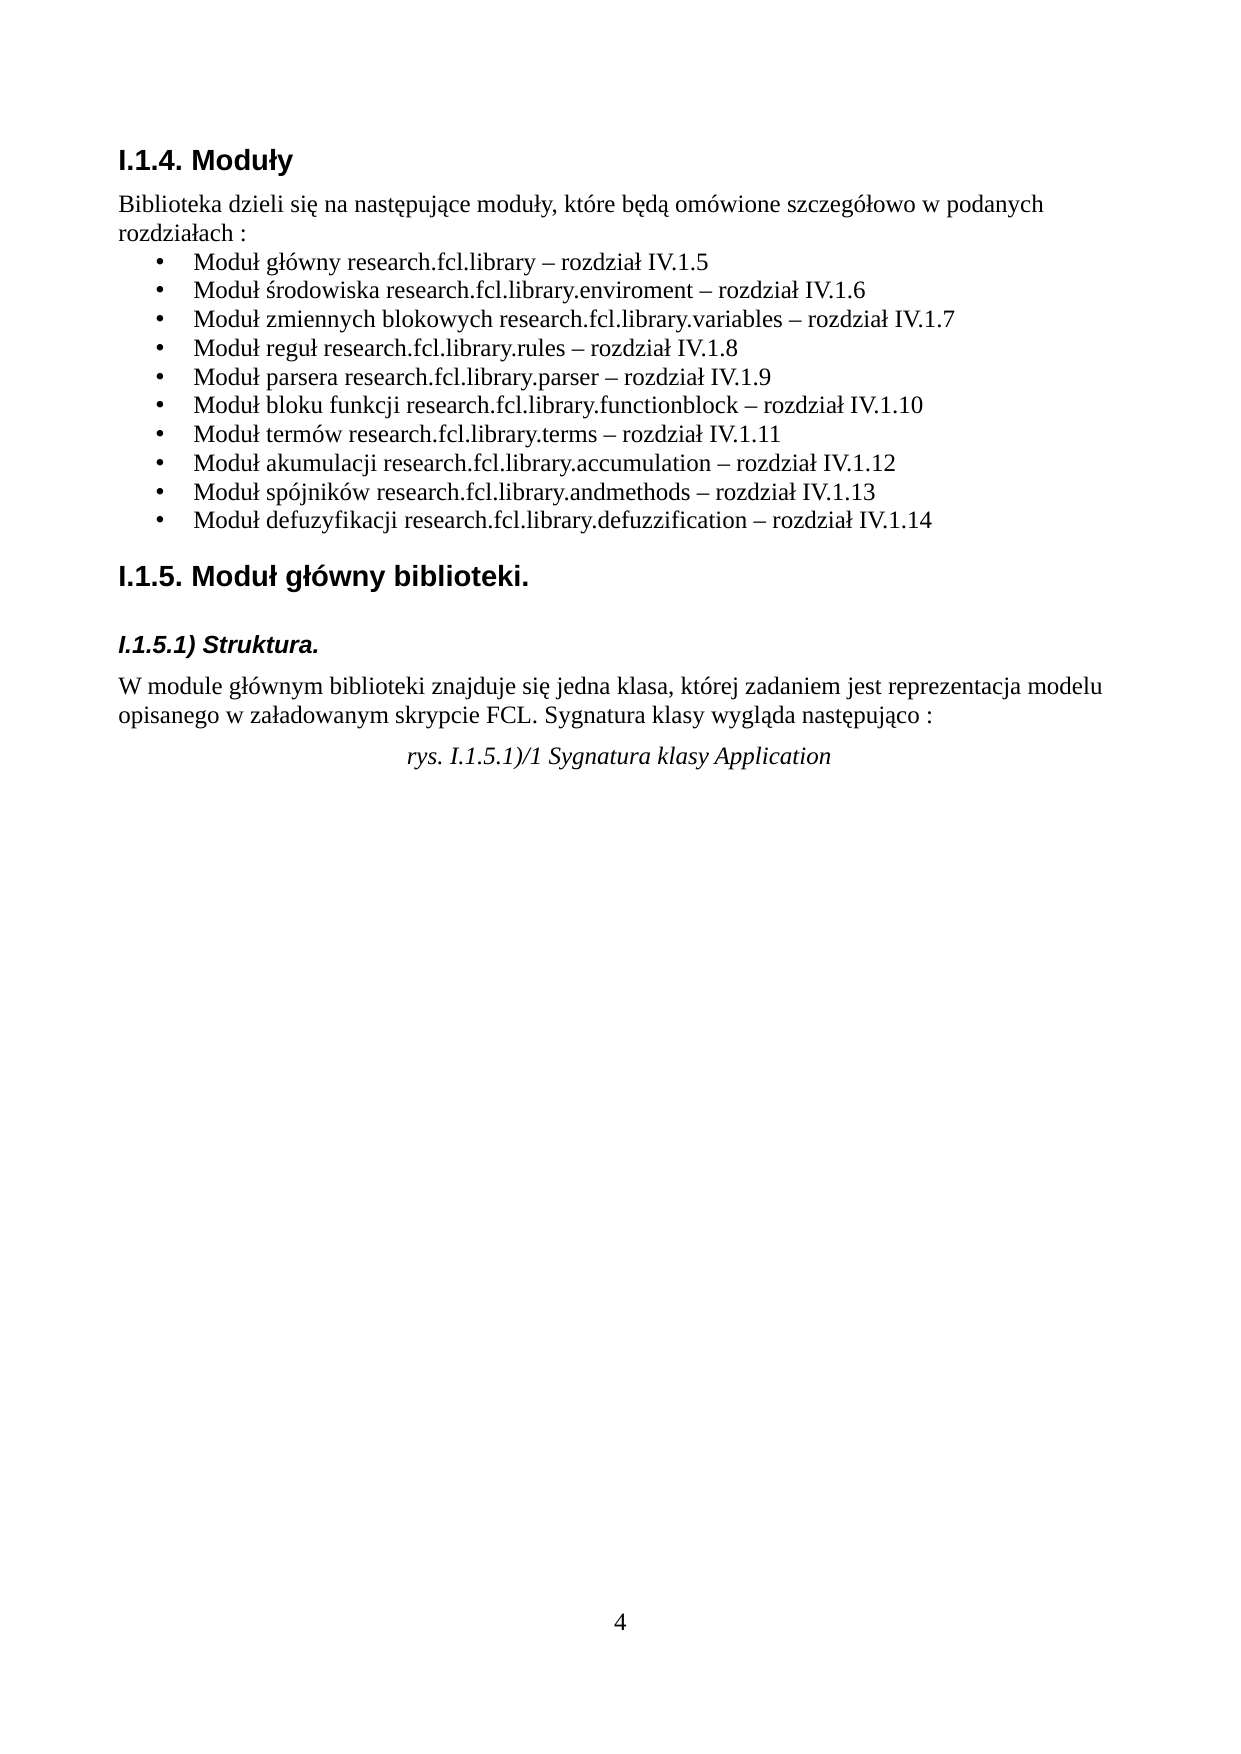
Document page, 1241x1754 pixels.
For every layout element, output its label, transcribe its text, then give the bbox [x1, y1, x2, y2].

subtitle Struktura. [118, 630, 1122, 659]
list Moduł reguł research.fcl.library.rules – rozdział IV.1.8 [156, 333, 1122, 362]
subtitle Moduł główny biblioteki. [118, 559, 1122, 593]
list Moduł akumulacji research.fcl.library.accumulation – rozdział IV.1.12 [156, 448, 1122, 477]
list Moduł główny research.fcl.library – rozdział IV.1.5 [156, 247, 1122, 275]
list Moduł termów research.fcl.library.terms – rozdział IV.1.11 [156, 419, 1122, 448]
list Moduł parsera research.fcl.library.parser – rozdział IV.1.9 [156, 362, 1122, 390]
text rys. I.1.5.1)/1 Sygnatura klasy Application [118, 741, 1122, 770]
text W module głównym biblioteki znajduje się jedna klasa, której zadaniem jest reprezentacja modelu opisanego w załadowanym skrypcie FCL. Sygnatura klasy wygląda następująco : [118, 671, 1122, 729]
list Moduł bloku funkcji research.fcl.library.functionblock – rozdział IV.1.10 [156, 390, 1122, 419]
subtitle Moduły [118, 143, 1122, 177]
text Biblioteka dzieli się na następujące moduły, które będą omówione szczegółowo w podanych rozdziałach : [118, 189, 1122, 247]
list Moduł zmiennych blokowych research.fcl.library.variables – rozdział IV.1.7 [156, 304, 1122, 333]
list Moduł defuzyfikacji research.fcl.library.defuzzification – rozdział IV.1.14 [156, 505, 1122, 534]
list Moduł spójników research.fcl.library.andmethods – rozdział IV.1.13 [156, 477, 1122, 505]
list Moduł środowiska research.fcl.library.enviroment – rozdział IV.1.6 [156, 275, 1122, 304]
